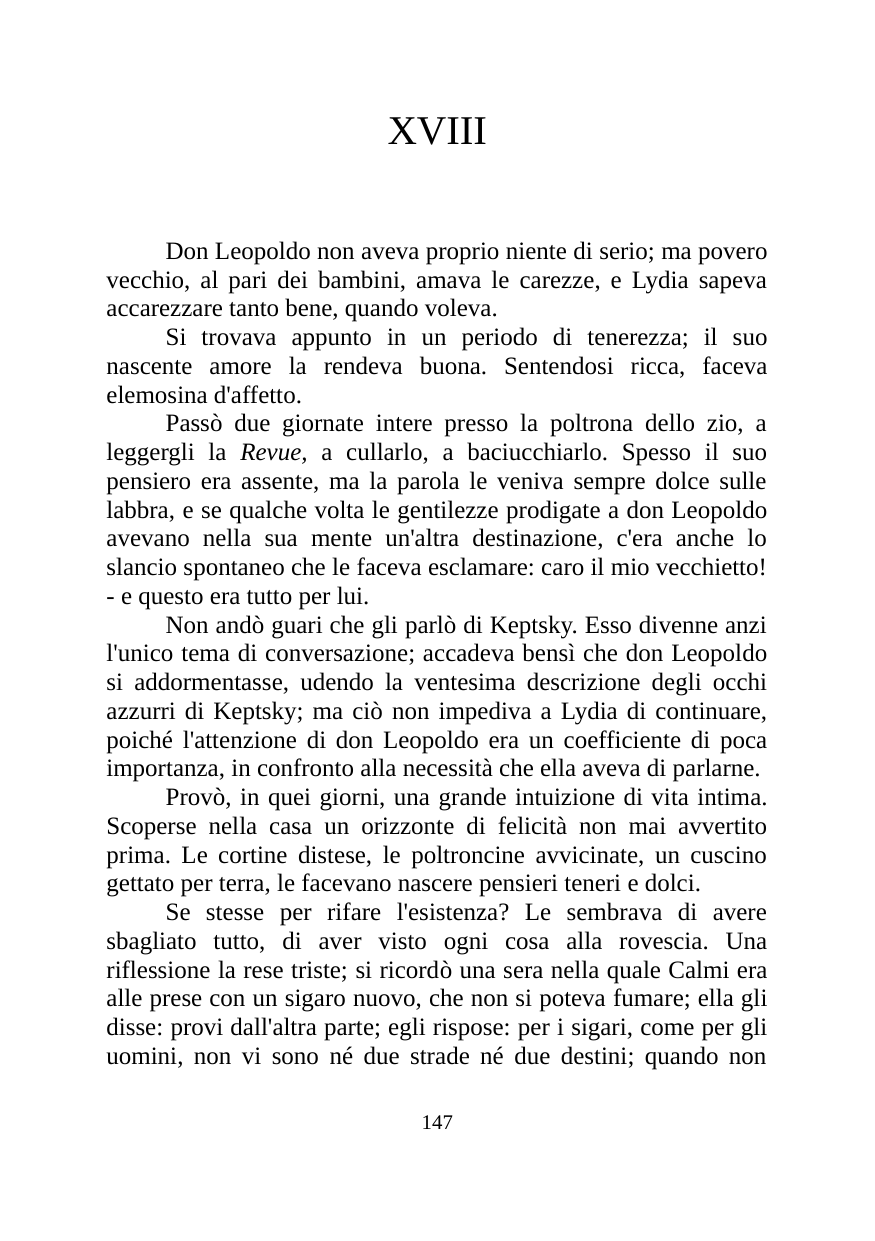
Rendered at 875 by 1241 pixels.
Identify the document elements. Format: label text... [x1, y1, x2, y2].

text Se stesse per rifare l'esistenza? Le sembrava di avere sbagliato tutto, di aver visto ogni cosa alla rovescia. Una riflessione la rese triste; si ricordò una sera nella quale Calmi era alle prese con un sigaro nuovo, che non si poteva fumare; ella gli disse: provi dall'altra parte; egli rispose: per i sigari, come per gli uomini, non vi sono né due strade né due destini; quando non [106, 897, 768, 1070]
text Don Leopoldo non aveva proprio niente di serio; ma povero vecchio, al pari dei bambini, amava le carezze, e Lydia sapeva accarezzare tanto bene, quando voleva. [106, 236, 768, 322]
text Provò, in quei giorni, una grande intuizione di vita intima. Scoperse nella casa un orizzonte di felicità non mai avvertito prima. Le cortine distese, le poltroncine avvicinate, un cuscino gettato per terra, le facevano nascere pensieri teneri e dolci. [106, 782, 768, 897]
text Non andò guari che gli parlò di Keptsky. Esso divenne anzi l'unico tema di conversazione; accadeva bensì che don Leopoldo si addormentasse, udendo la ventesima descrizione degli occhi azzurri di Keptsky; ma ciò non impediva a Lydia di continuare, poiché l'attenzione di don Leopoldo era un coefficiente di poca importanza, in confronto alla necessità che ella aveva di parlarne. [106, 610, 768, 782]
text Passò due giornate intere presso la poltrona dello zio, a leggergli la Revue, a cullarlo, a baciucchiarlo. Spesso il suo pensiero era assente, ma la parola le veniva sempre dolce sulle labbra, e se qualche volta le gentilezze prodigate a don Leopoldo avevano nella sua mente un'altra destinazione, c'era anche lo slancio spontaneo che le faceva esclamare: caro il mio vecchietto! - e questo era tutto per lui. [106, 408, 768, 610]
text Si trovava appunto in un periodo di tenerezza; il suo nascente amore la rendeva buona. Sentendosi ricca, faceva elemosina d'affetto. [106, 322, 768, 408]
subtitle XVIII [106, 106, 768, 153]
